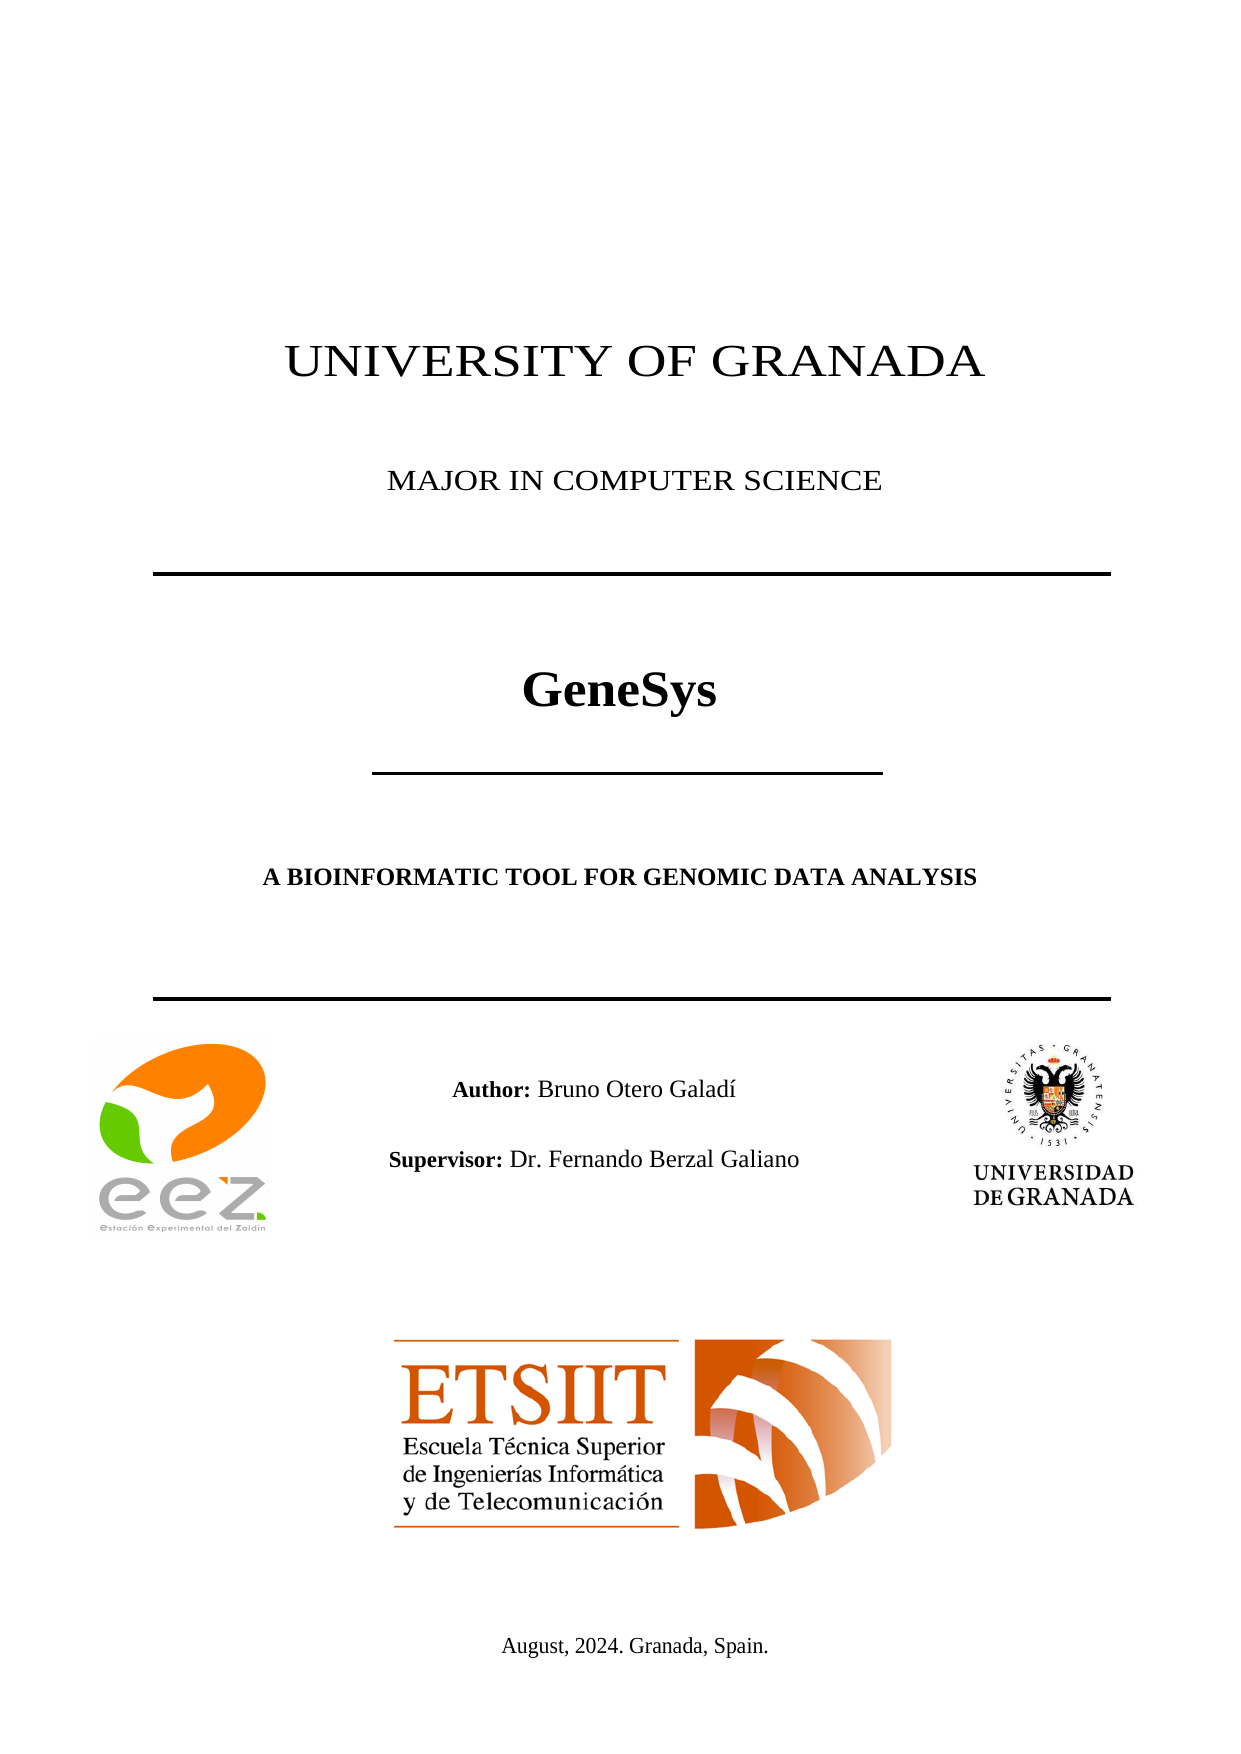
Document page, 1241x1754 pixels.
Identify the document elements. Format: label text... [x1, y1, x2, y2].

subtitle GeneSys [175, 659, 1063, 717]
text Supervisor: Dr. Fernando Berzal Galiano [271, 1144, 888, 1173]
text August, 2024. Granada, Spain. [204, 1632, 1065, 1658]
picture [94, 1037, 271, 1237]
text Author: Bruno Otero Galadí [271, 1074, 888, 1103]
text MAJOR IN COMPUTER SCIENCE [204, 463, 1065, 497]
picture [360, 1318, 918, 1549]
text A BIOINFORMATIC TOOL FOR GENOMIC DATA ANALYSIS [175, 862, 1065, 891]
text UNIVERSITY OF GRANADA [204, 333, 1065, 386]
picture [888, 1012, 1215, 1239]
